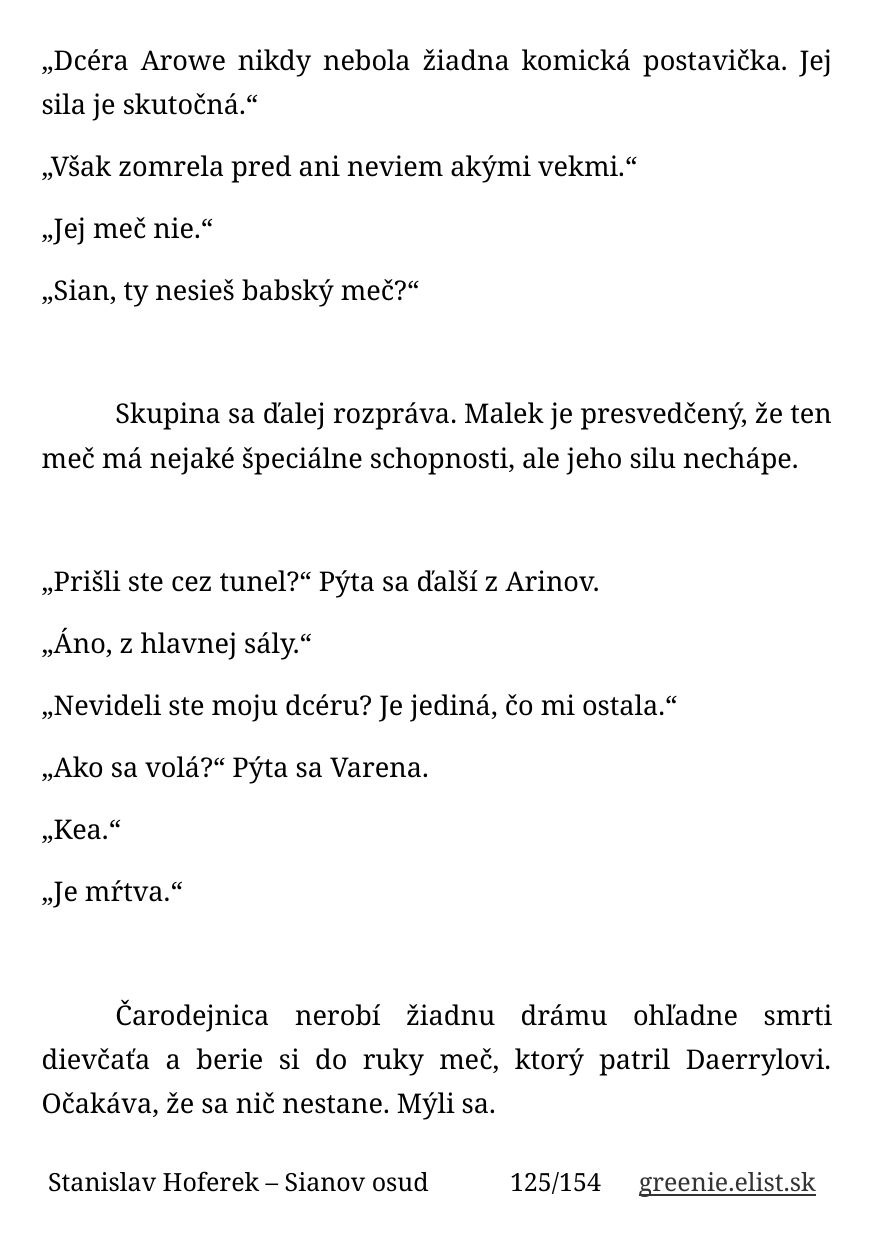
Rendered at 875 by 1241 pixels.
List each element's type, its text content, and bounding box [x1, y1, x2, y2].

text „Kea.“ [41, 810, 833, 847]
text „Áno, z hlavnej sály.“ [41, 625, 833, 662]
text „Však zomrela pred ani neviem akými vekmi.“ [41, 147, 833, 184]
text Skupina sa ďalej rozpráva. Malek je presvedčený, že ten meč má nejaké špeciálne schopnosti, ale jeho silu nechápe. [41, 395, 833, 476]
text „Ako sa volá?“ Pýta sa Varena. [41, 748, 833, 785]
text „Nevideli ste moju dcéru? Je jediná, čo mi ostala.“ [41, 687, 833, 723]
text „Dcéra Arowe nikdy nebola žiadna komická postavička. Jej sila je skutočná.“ [41, 41, 833, 122]
text „Jej meč nie.“ [41, 209, 833, 246]
text „Sian, ty nesieš babský meč?“ [41, 271, 833, 308]
text „Prišli ste cez tunel?“ Pýta sa ďalší z Arinov. [41, 563, 833, 600]
text Čarodejnica nerobí žiadnu drámu ohľadne smrti dievčaťa a berie si do ruky meč, ktorý patril Daerrylovi. Očakáva, že sa nič nestane. Mýli sa. [41, 996, 833, 1121]
text „Je mŕtva.“ [41, 872, 833, 909]
